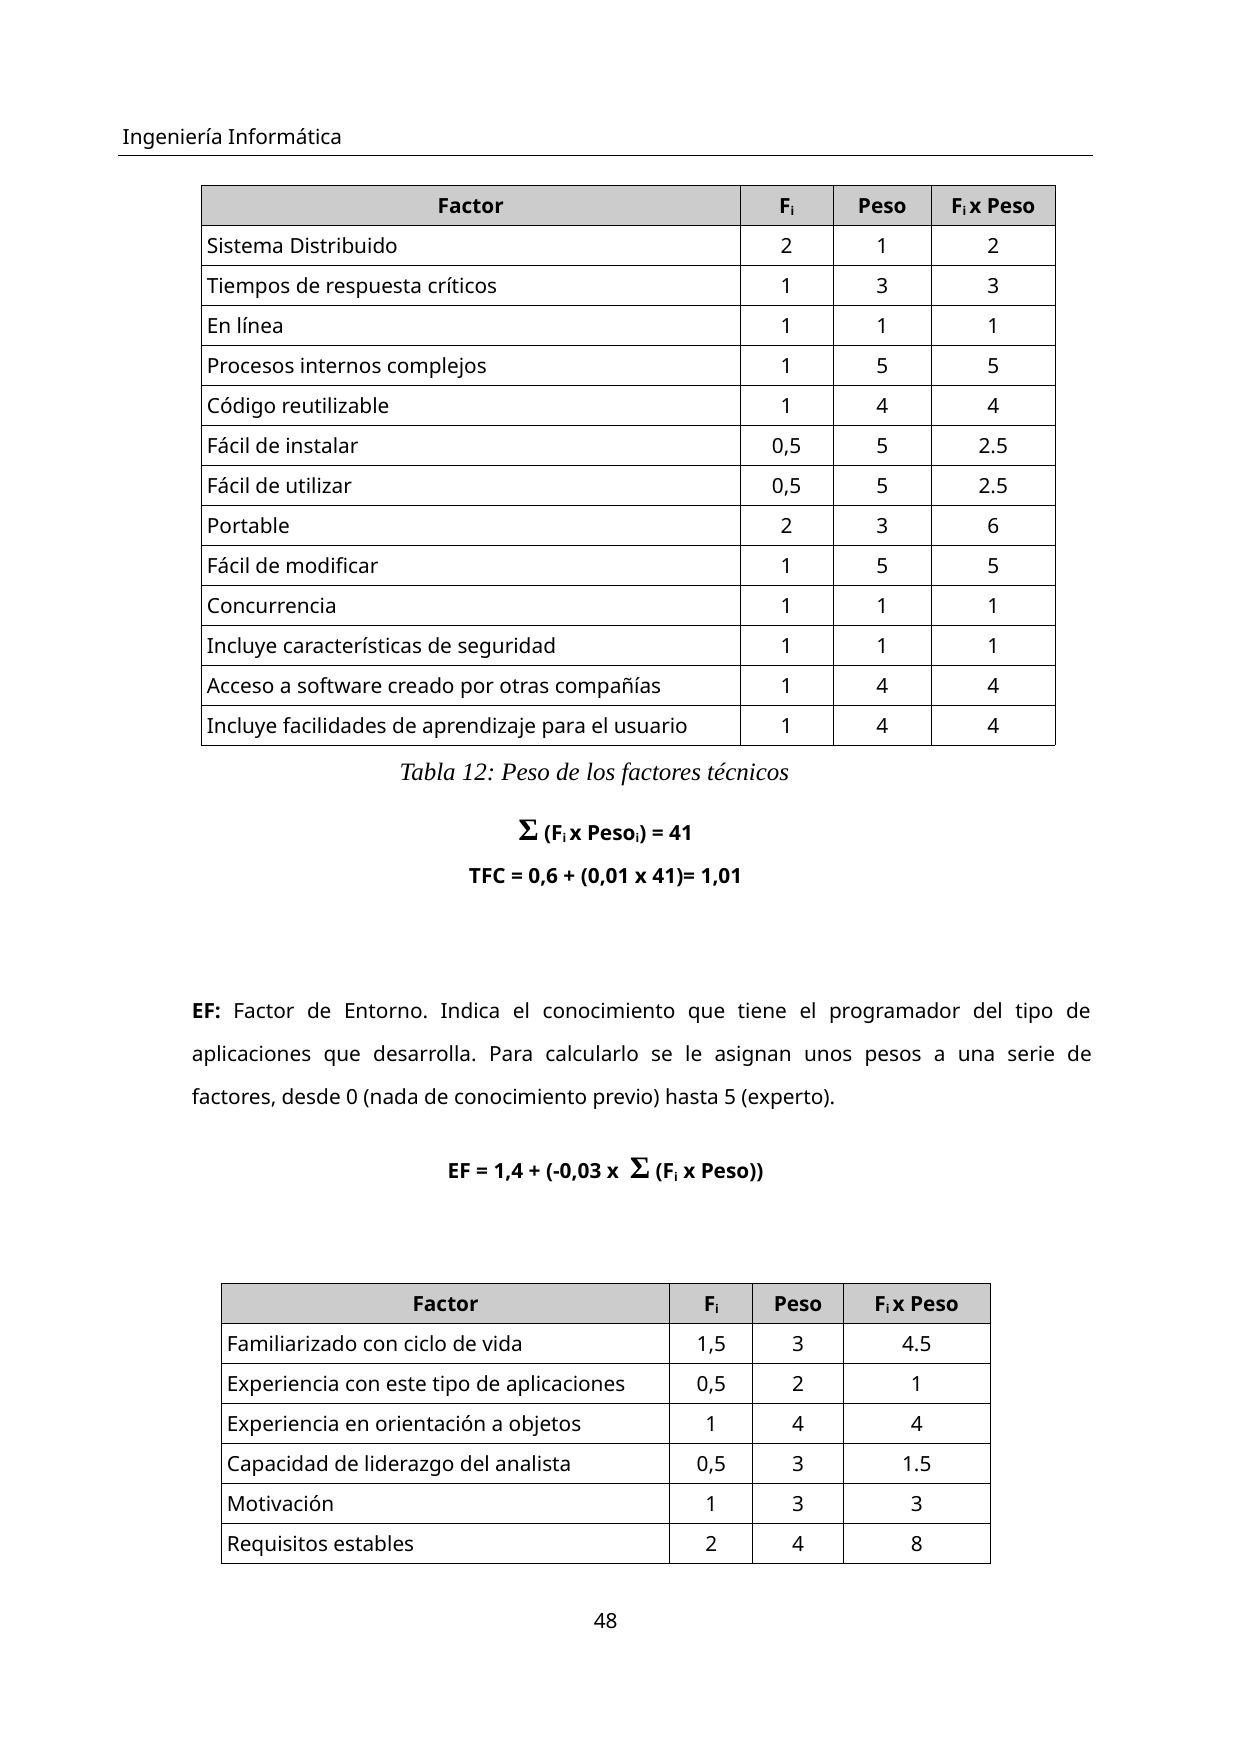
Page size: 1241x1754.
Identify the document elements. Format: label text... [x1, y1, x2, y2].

table_cell 4 [834, 386, 931, 425]
table_cell 1 [834, 306, 931, 345]
table_cell 2 [670, 1524, 752, 1563]
table_cell 5 [932, 346, 1055, 385]
table_cell 4,5 [844, 1324, 990, 1363]
table_cell Código reutilizable [202, 386, 740, 425]
table_cell 3 [753, 1324, 843, 1363]
table_cell En línea [202, 306, 740, 345]
table_cell 1 [741, 666, 833, 705]
table_cell 1 [741, 306, 833, 345]
text EF: Factor de Entorno. Indica el conocimiento que tiene el programador del tipo de aplicaciones que desarrolla. Para calcularlo se le asignan unos pesos a una serie de factores, desde 0 (nada de conocimiento previo) hasta 5 (experto). [192, 997, 1093, 1110]
table_cell 1 [741, 546, 833, 585]
table_cell Requisitos estables [222, 1524, 669, 1563]
table_cell 1,5 [844, 1444, 990, 1483]
table_cell 1 [932, 306, 1055, 345]
table_cell Capacidad de liderazgo del analista [222, 1444, 669, 1483]
table_cell 2,5 [932, 426, 1055, 465]
table_header Factor [202, 186, 740, 225]
table_header Fi [741, 186, 833, 225]
table_cell 0,5 [741, 426, 833, 465]
table_cell 4 [844, 1404, 990, 1443]
table_cell 5 [932, 546, 1055, 585]
table_header Fi [670, 1284, 752, 1323]
table_cell 4 [932, 706, 1055, 745]
table_cell 1 [670, 1404, 752, 1443]
table_cell Experiencia con este tipo de aplicaciones [222, 1364, 669, 1403]
table_cell 1 [741, 386, 833, 425]
table_cell 4 [753, 1404, 843, 1443]
table_cell 8 [844, 1524, 990, 1563]
table_cell 1 [741, 586, 833, 625]
table_cell Fácil de instalar [202, 426, 740, 465]
table_cell 1 [741, 346, 833, 385]
table_cell 1 [834, 626, 931, 665]
table_header Fi x Peso [844, 1284, 990, 1323]
table_cell 6 [932, 506, 1055, 545]
table_cell 2,5 [932, 466, 1055, 505]
table_cell 3 [844, 1484, 990, 1523]
table_cell 0,5 [670, 1444, 752, 1483]
table_header Fi x Peso [932, 186, 1055, 225]
table_cell Incluye características de seguridad [202, 626, 740, 665]
table_cell 4 [753, 1524, 843, 1563]
table_cell 1 [741, 706, 833, 745]
table_cell 2 [932, 226, 1055, 265]
table_cell 1 [932, 626, 1055, 665]
table_cell 4 [834, 706, 931, 745]
table_cell Incluye facilidades de aprendizaje para el usuario [202, 706, 740, 745]
table_cell 3 [834, 506, 931, 545]
table_cell 1 [932, 586, 1055, 625]
table_cell Acceso a software creado por otras compañías [202, 666, 740, 705]
table_cell Familiarizado con ciclo de vida [222, 1324, 669, 1363]
table_cell Fácil de utilizar [202, 466, 740, 505]
table_cell Portable [202, 506, 740, 545]
table_header Peso [834, 186, 931, 225]
text EF = 1,4 + (-0,03 x Σ (Fi x Peso)) [118, 1149, 1093, 1185]
table_cell 2 [741, 226, 833, 265]
table_cell 4 [834, 666, 931, 705]
table_cell 2 [753, 1364, 843, 1403]
table_cell Procesos internos complejos [202, 346, 740, 385]
table_cell 5 [834, 346, 931, 385]
table_cell 1 [834, 586, 931, 625]
table_cell 2 [741, 506, 833, 545]
table_header Peso [753, 1284, 843, 1323]
table_cell 1 [741, 626, 833, 665]
table_cell 3 [834, 266, 931, 305]
table_cell Experiencia en orientación a objetos [222, 1404, 669, 1443]
table_cell 5 [834, 426, 931, 465]
table_cell 0,5 [670, 1364, 752, 1403]
text Σ (Fi x Pesoi) = 41 TFC = 0,6 + (0,01 x 41)= 1,01 [118, 811, 1093, 890]
table_cell 3 [753, 1484, 843, 1523]
table_cell 4 [932, 666, 1055, 705]
table_cell 1 [834, 226, 931, 265]
table_cell 1 [844, 1364, 990, 1403]
table_header Factor [222, 1284, 669, 1323]
text Tabla 12: Peso de los factores técnicos [399, 757, 1093, 786]
table_cell 1,5 [670, 1324, 752, 1363]
table_cell Tiempos de respuesta críticos [202, 266, 740, 305]
table_cell 1 [670, 1484, 752, 1523]
table_cell 3 [932, 266, 1055, 305]
table_cell 1 [741, 266, 833, 305]
table_cell Concurrencia [202, 586, 740, 625]
table_cell 5 [834, 546, 931, 585]
table_cell 4 [932, 386, 1055, 425]
table_cell Motivación [222, 1484, 669, 1523]
table_cell 3 [753, 1444, 843, 1483]
table_cell Fácil de modificar [202, 546, 740, 585]
table_cell 0,5 [741, 466, 833, 505]
table_cell 5 [834, 466, 931, 505]
table_cell Sistema Distribuido [202, 226, 740, 265]
